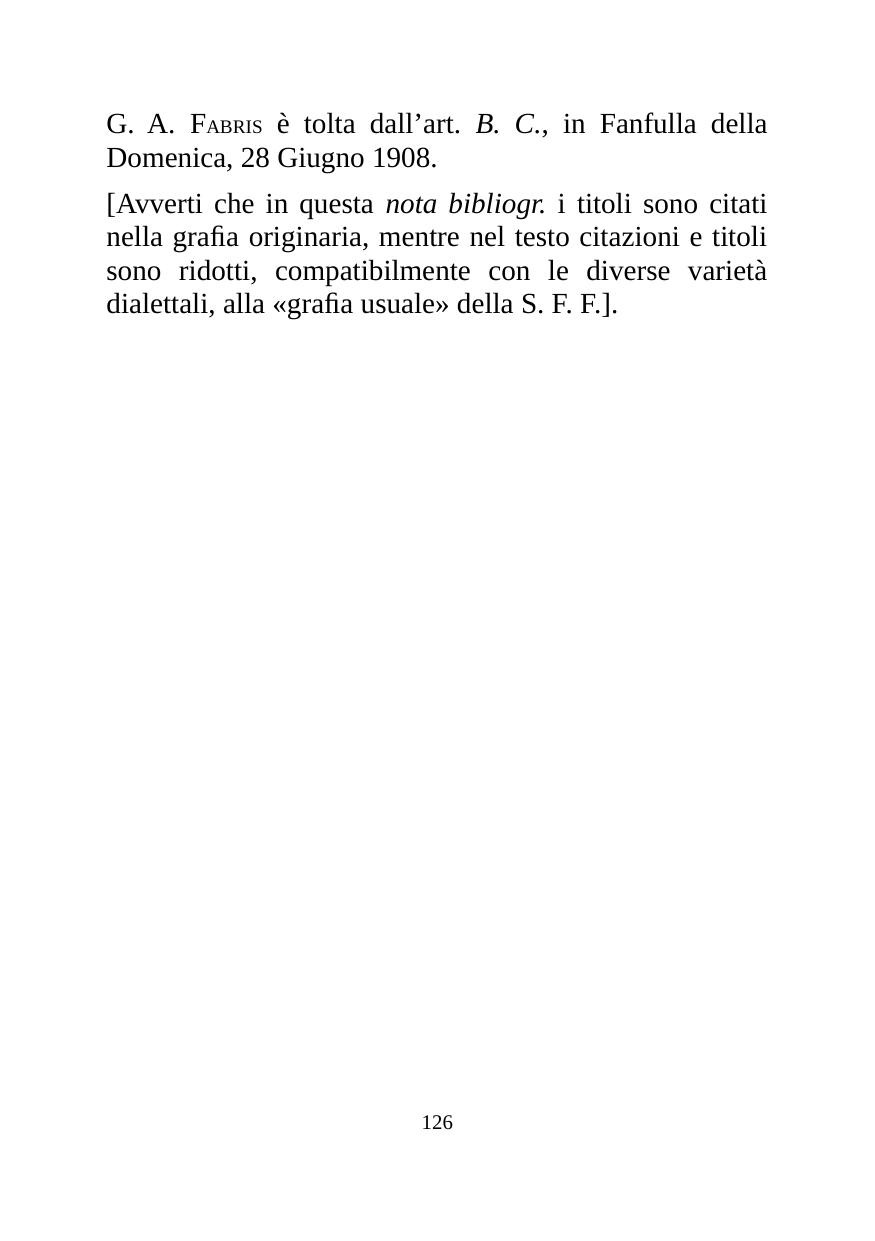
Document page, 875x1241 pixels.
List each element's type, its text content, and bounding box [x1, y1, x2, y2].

text G. A. Fabris è tolta dall’art. B. C., in Fanfulla della Domenica, 28 Giugno 1908. [106, 106, 768, 173]
text [Avverti che in questa nota bibliogr. i titoli sono citati nella graﬁa originaria, mentre nel testo citazioni e titoli sono ridotti, compatibilmente con le diverse varietà dialettali, alla «graﬁa usuale» della S. F. F.]. [106, 186, 768, 320]
